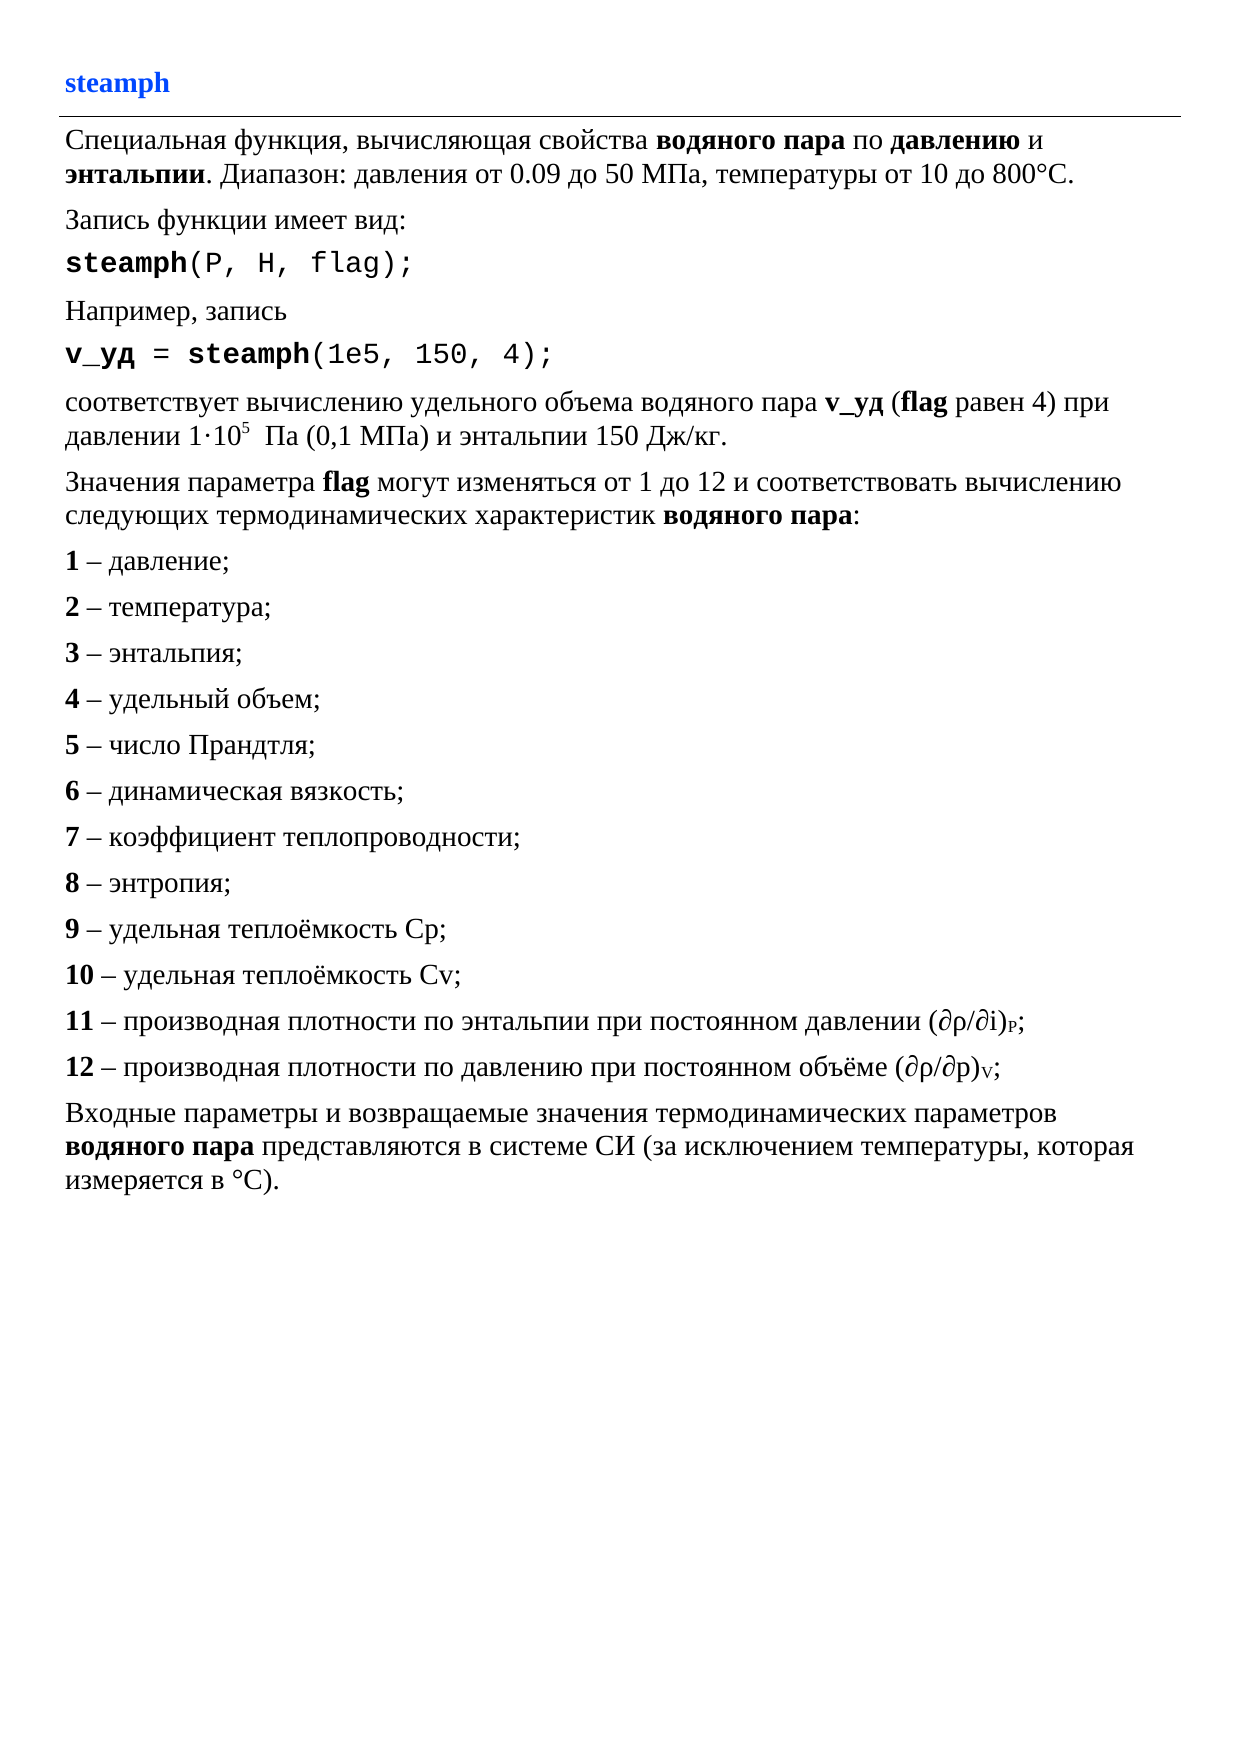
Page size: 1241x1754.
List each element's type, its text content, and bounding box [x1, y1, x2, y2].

table_cell Специальная функция, вычисляющая свойства водяного пара по давлению и энтальпии. Диапазон: давления от 0.09 до 50 МПа, температуры от 10 до 800°С. Запись функции имеет вид: steamph(P, H, flag); Например, запись v_уд = steamph(1е5, 150, 4); соответствует вычислению удельного объема водяного пара v_уд (flag равен 4) при давлении 1·105 Па (0,1 МПа) и энтальпии 150 Дж/кг. Значения параметра flag могут изменяться от 1 до 12 и соответствовать вычислению следующих термодинамических характеристик водяного пара: 1 – давление; 2 – температура; 3 – энтальпия; 4 – удельный объем; 5 – число Прандтля; 6 – динамическая вязкость; 7 – коэффициент теплопроводности; 8 – энтропия; 9 – удельная теплоёмкость Cp; 10 – удельная теплоёмкость Cv; 11 – производная плотности по энтальпии при постоянном давлении (∂ρ/∂i)P; 12 – производная плотности по давлению при постоянном объёме (∂ρ/∂p)V; Входные параметры и возвращаемые значения термодинамических параметров водяного пара представляются в системе СИ (за исключением температуры, которая измеряется в °С). [59, 117, 1181, 1213]
table_header steamph [59, 59, 1181, 116]
